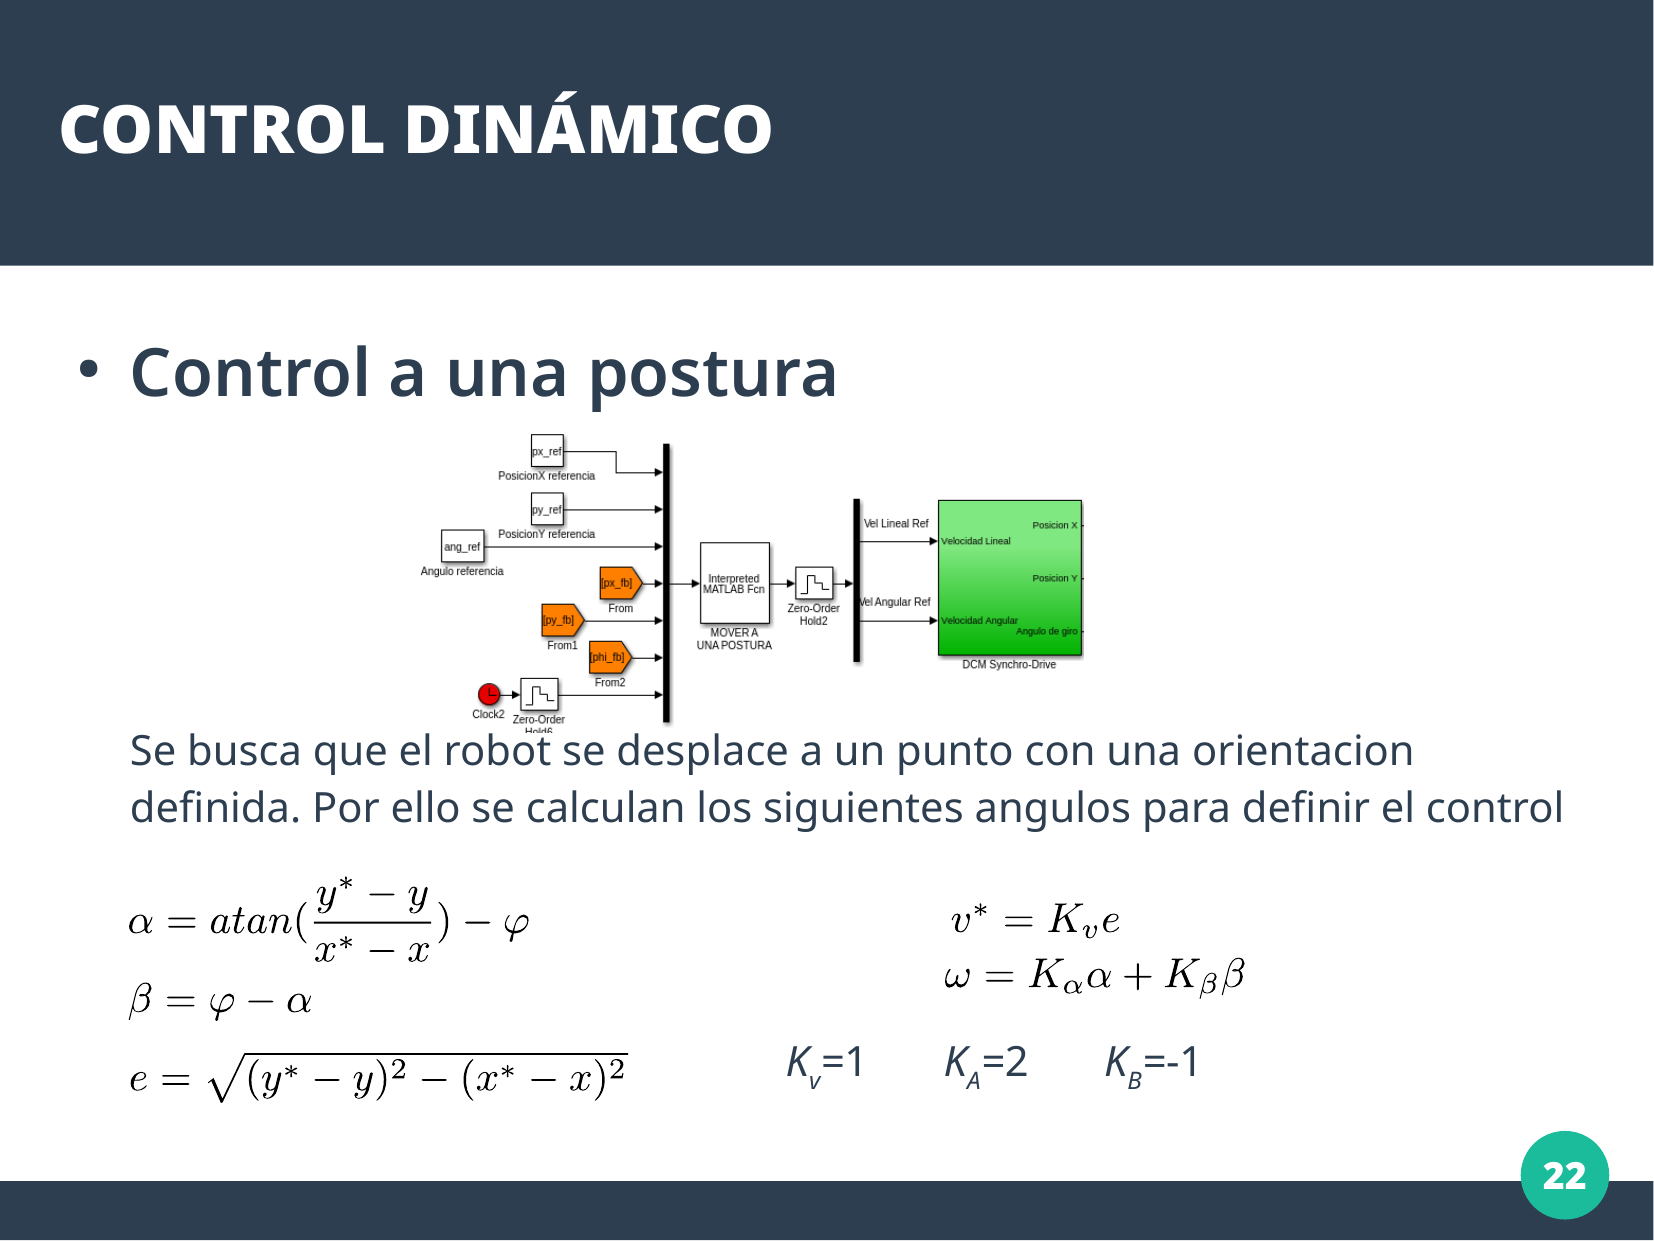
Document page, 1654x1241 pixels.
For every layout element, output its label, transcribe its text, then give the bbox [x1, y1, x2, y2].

list Control a una postura Se busca que el robot se desplace a un punto con una orientacion definida. Por ello se calculan los siguientes angulos para definir el control Kv=1 KA=2 KB=-1 [59, 324, 1595, 1152]
text_box [944, 957, 1245, 1000]
text_box [950, 903, 1120, 939]
text_box [128, 1053, 629, 1104]
text_box [127, 876, 529, 963]
text_box [127, 982, 311, 1022]
title CONTROL DINÁMICO [59, 49, 1595, 207]
